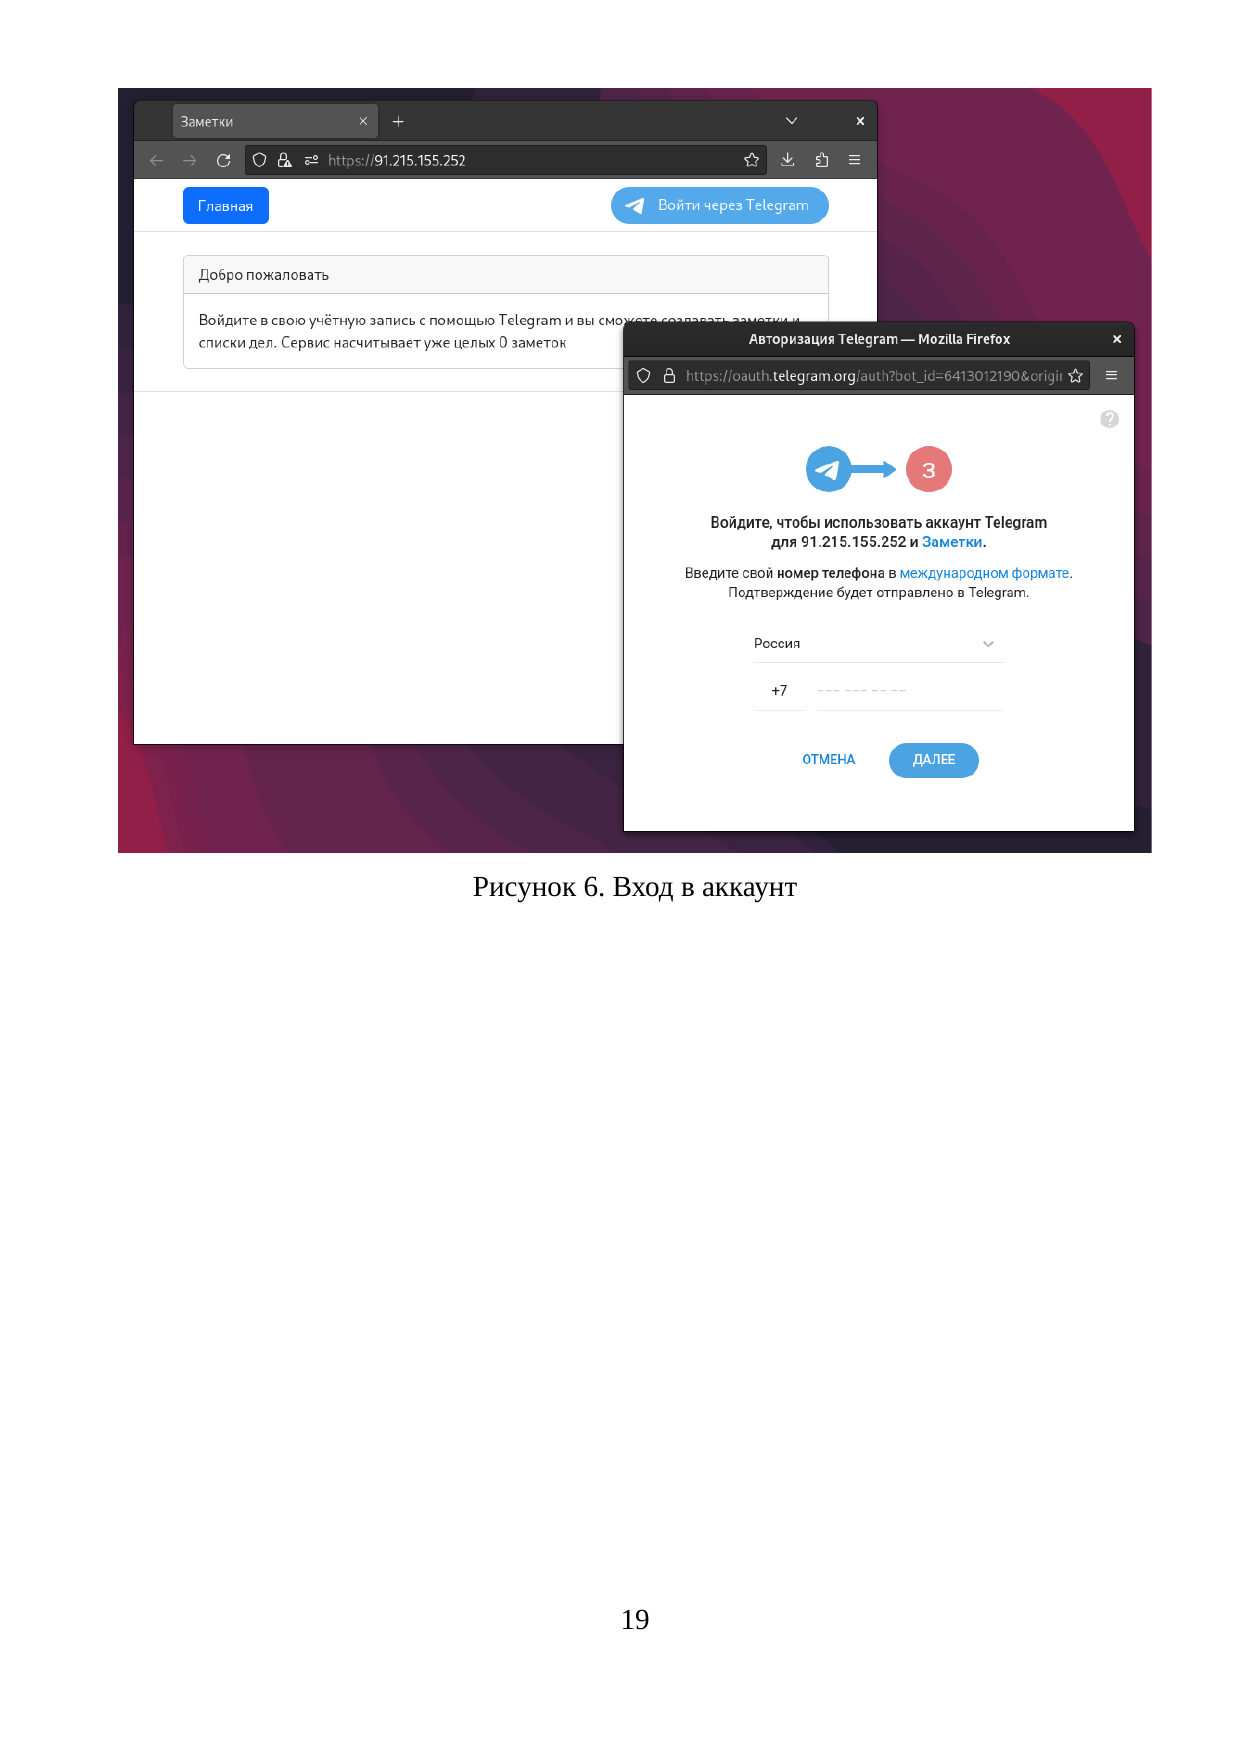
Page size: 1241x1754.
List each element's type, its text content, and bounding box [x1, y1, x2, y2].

text Рисунок 6. Вход в аккаунт [118, 853, 1152, 903]
picture [118, 88, 1152, 853]
